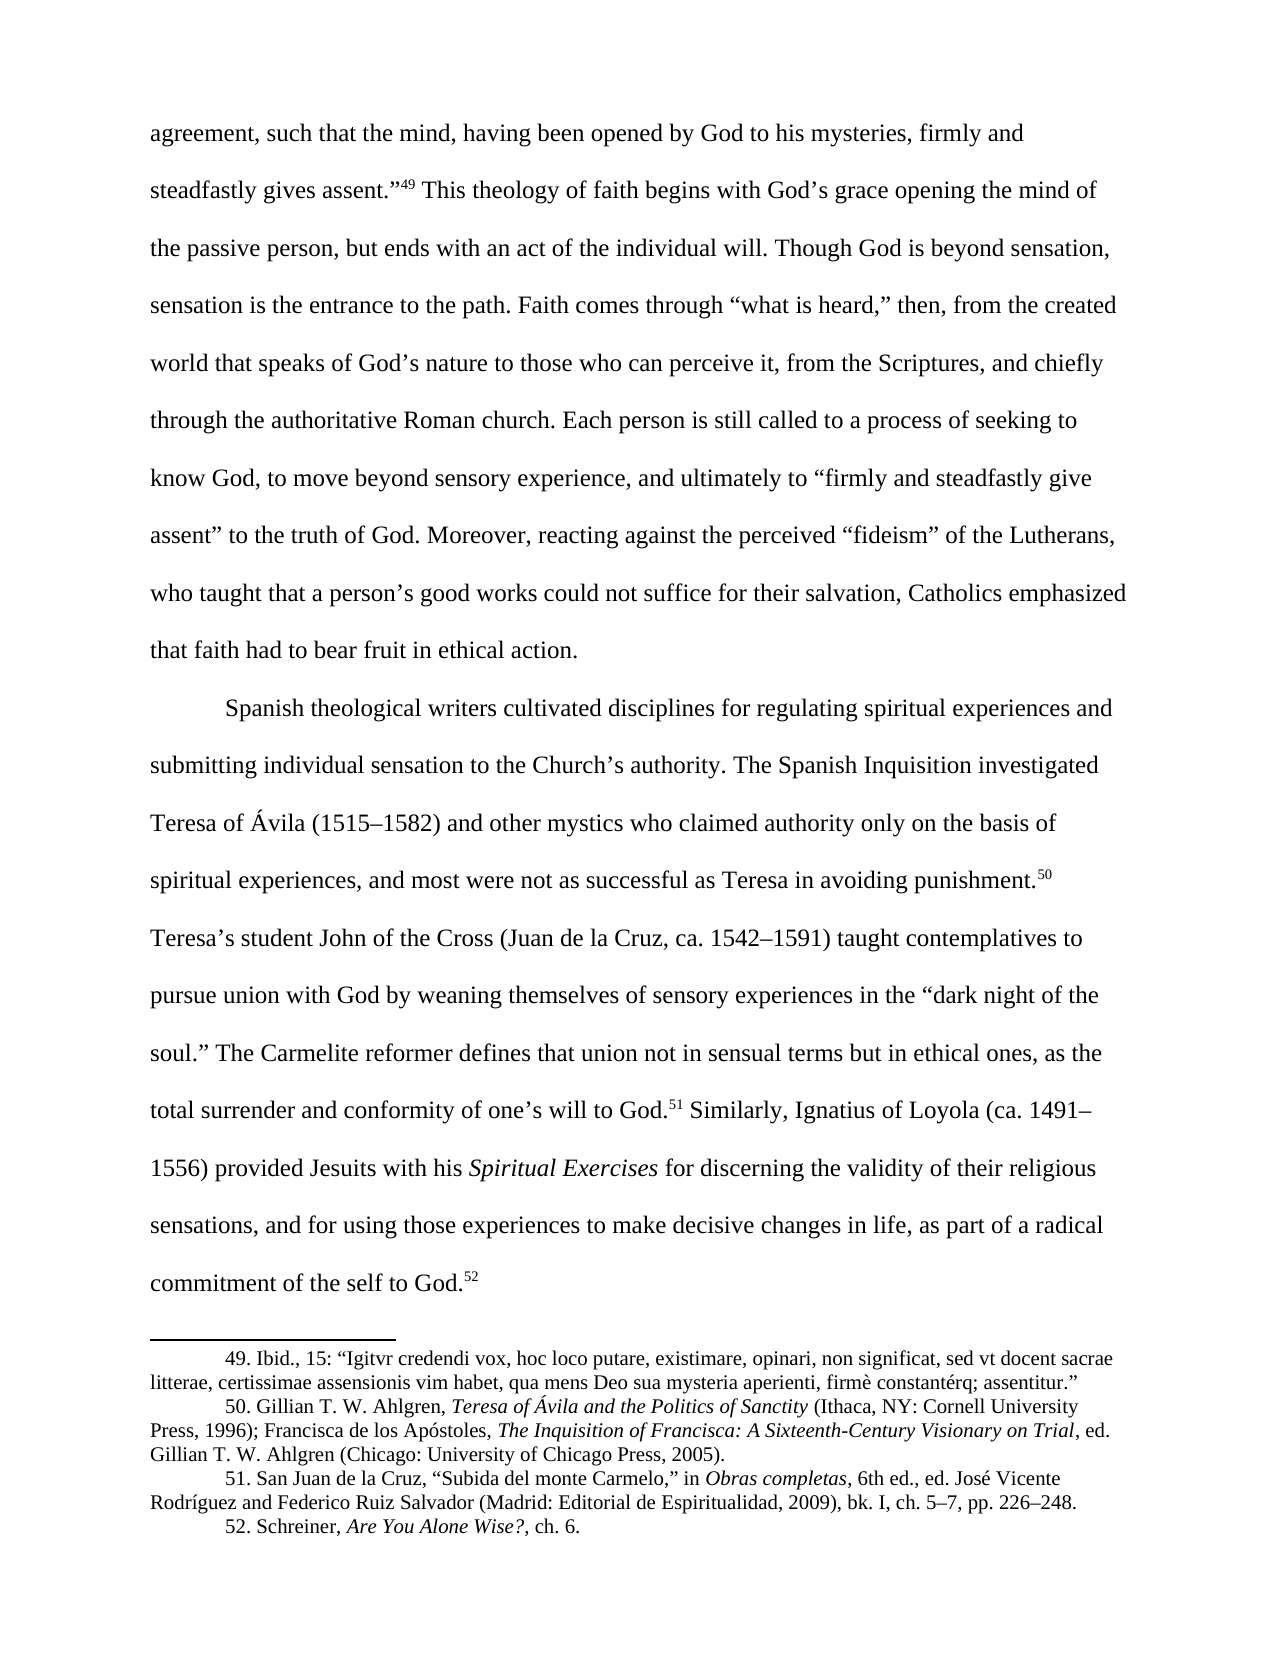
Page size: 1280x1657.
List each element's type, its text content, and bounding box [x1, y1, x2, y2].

text Ibid., 15: “Igitvr credendi vox, hoc loco putare, existimare, opinari, non significat, sed vt docent sacrae litterae, certissimae assensionis vim habet, qua mens Deo sua mysteria aperienti, firmè constantérq; assentitur.” [150, 1346, 1130, 1394]
text agreement, such that the mind, having been opened by God to his mysteries, firmly and steadfastly gives assent.” This theology of faith begins with God’s grace opening the mind of the passive person, but ends with an act of the individual will. Though God is beyond sensation, sensation is the entrance to the path. Faith comes through “what is heard,” then, from the created world that speaks of God’s nature to those who can perceive it, from the Scriptures, and chiefly through the authoritative Roman church. Each person is still called to a process of seeking to know God, to move beyond sensory experience, and ultimately to “firmly and steadfastly give assent” to the truth of God. Moreover, reacting against the perceived “fideism” of the Lutherans, who taught that a person’s good works could not suffice for their salvation, Catholics emphasized that faith had to bear fruit in ethical action. [150, 118, 1130, 664]
text Gillian T. W. Ahlgren, Teresa of Ávila and the Politics of Sanctity (Ithaca, NY: Cornell University Press, 1996); Francisca de los Apóstoles, The Inquisition of Francisca: A Sixteenth-Century Visionary on Trial, ed. Gillian T. W. Ahlgren (Chicago: University of Chicago Press, 2005). [150, 1394, 1130, 1466]
text Schreiner, Are You Alone Wise?, ch. 6. [150, 1514, 1130, 1538]
text Spanish theological writers cultivated disciplines for regulating spiritual experiences and submitting individual sensation to the Church’s authority. The Spanish Inquisition investigated Teresa of Ávila (1515–1582) and other mystics who claimed authority only on the basis of spiritual experiences, and most were not as successful as Teresa in avoiding punishment. Teresa’s student John of the Cross (Juan de la Cruz, ca. 1542–1591) taught contemplatives to pursue union with God by weaning themselves of sensory experiences in the “dark night of the soul.” The Carmelite reformer defines that union not in sensual terms but in ethical ones, as the total surrender and conformity of one’s will to God. Similarly, Ignatius of Loyola (ca. 1491–1556) provided Jesuits with his Spiritual Exercises for discerning the validity of their religious sensations, and for using those experiences to make decisive changes in life, as part of a radical commitment of the self to God. [150, 693, 1130, 1297]
text San Juan de la Cruz, “Subida del monte Carmelo,” in Obras completas, 6th ed., ed. José Vicente Rodríguez and Federico Ruiz Salvador (Madrid: Editorial de Espiritualidad, 2009), bk. I, ch. 5–7, pp. 226–248. [150, 1466, 1130, 1514]
